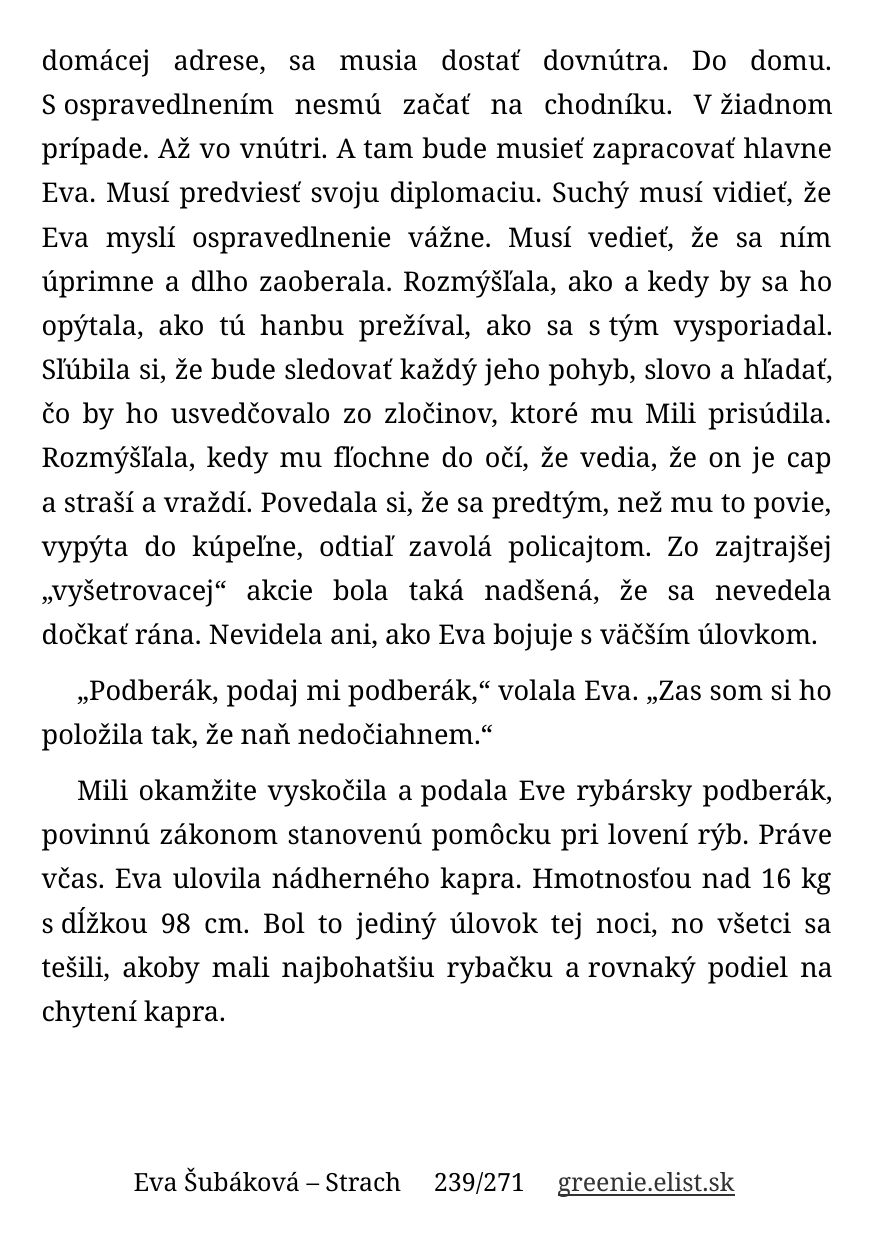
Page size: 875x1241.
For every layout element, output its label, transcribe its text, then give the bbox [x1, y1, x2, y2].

text Mili okamžite vyskočila a podala Eve rybársky podberák, povinnú zákonom stanovenú pomôcku pri lovení rýb. Práve včas. Eva ulovila nádherného kapra. Hmotnosťou nad 16 kg s dĺžkou 98 cm. Bol to jediný úlovok tej noci, no všetci sa tešili, akoby mali najbohatšiu rybačku a rovnaký podiel na chytení kapra. [41, 772, 833, 1029]
text domácej adrese, sa musia dostať dovnútra. Do domu. S ospravedlnením nesmú začať na chodníku. V žiadnom prípade. Až vo vnútri. A tam bude musieť zapracovať hlavne Eva. Musí predviesť svoju diplomaciu. Suchý musí vidieť, že Eva myslí ospravedlnenie vážne. Musí vedieť, že sa ním úprimne a dlho zaoberala. Rozmýšľala, ako a kedy by sa ho opýtala, ako tú hanbu prežíval, ako sa s tým vysporiadal. Sľúbila si, že bude sledovať každý jeho pohyb, slovo a hľadať, čo by ho usvedčovalo zo zločinov, ktoré mu Mili prisúdila. Rozmýšľala, kedy mu fľochne do očí, že vedia, že on je cap a straší a vraždí. Povedala si, že sa predtým, než mu to povie, vypýta do kúpeľne, odtiaľ zavolá policajtom. Zo zajtrajšej „vyšetrovacej“ akcie bola taká nadšená, že sa nevedela dočkať rána. Nevidela ani, ako Eva bojuje s väčším úlovkom. [41, 41, 833, 652]
text „Podberák, podaj mi podberák,“ volala Eva. „Zas som si ho položila tak, že naň nedočiahnem.“ [41, 671, 833, 752]
